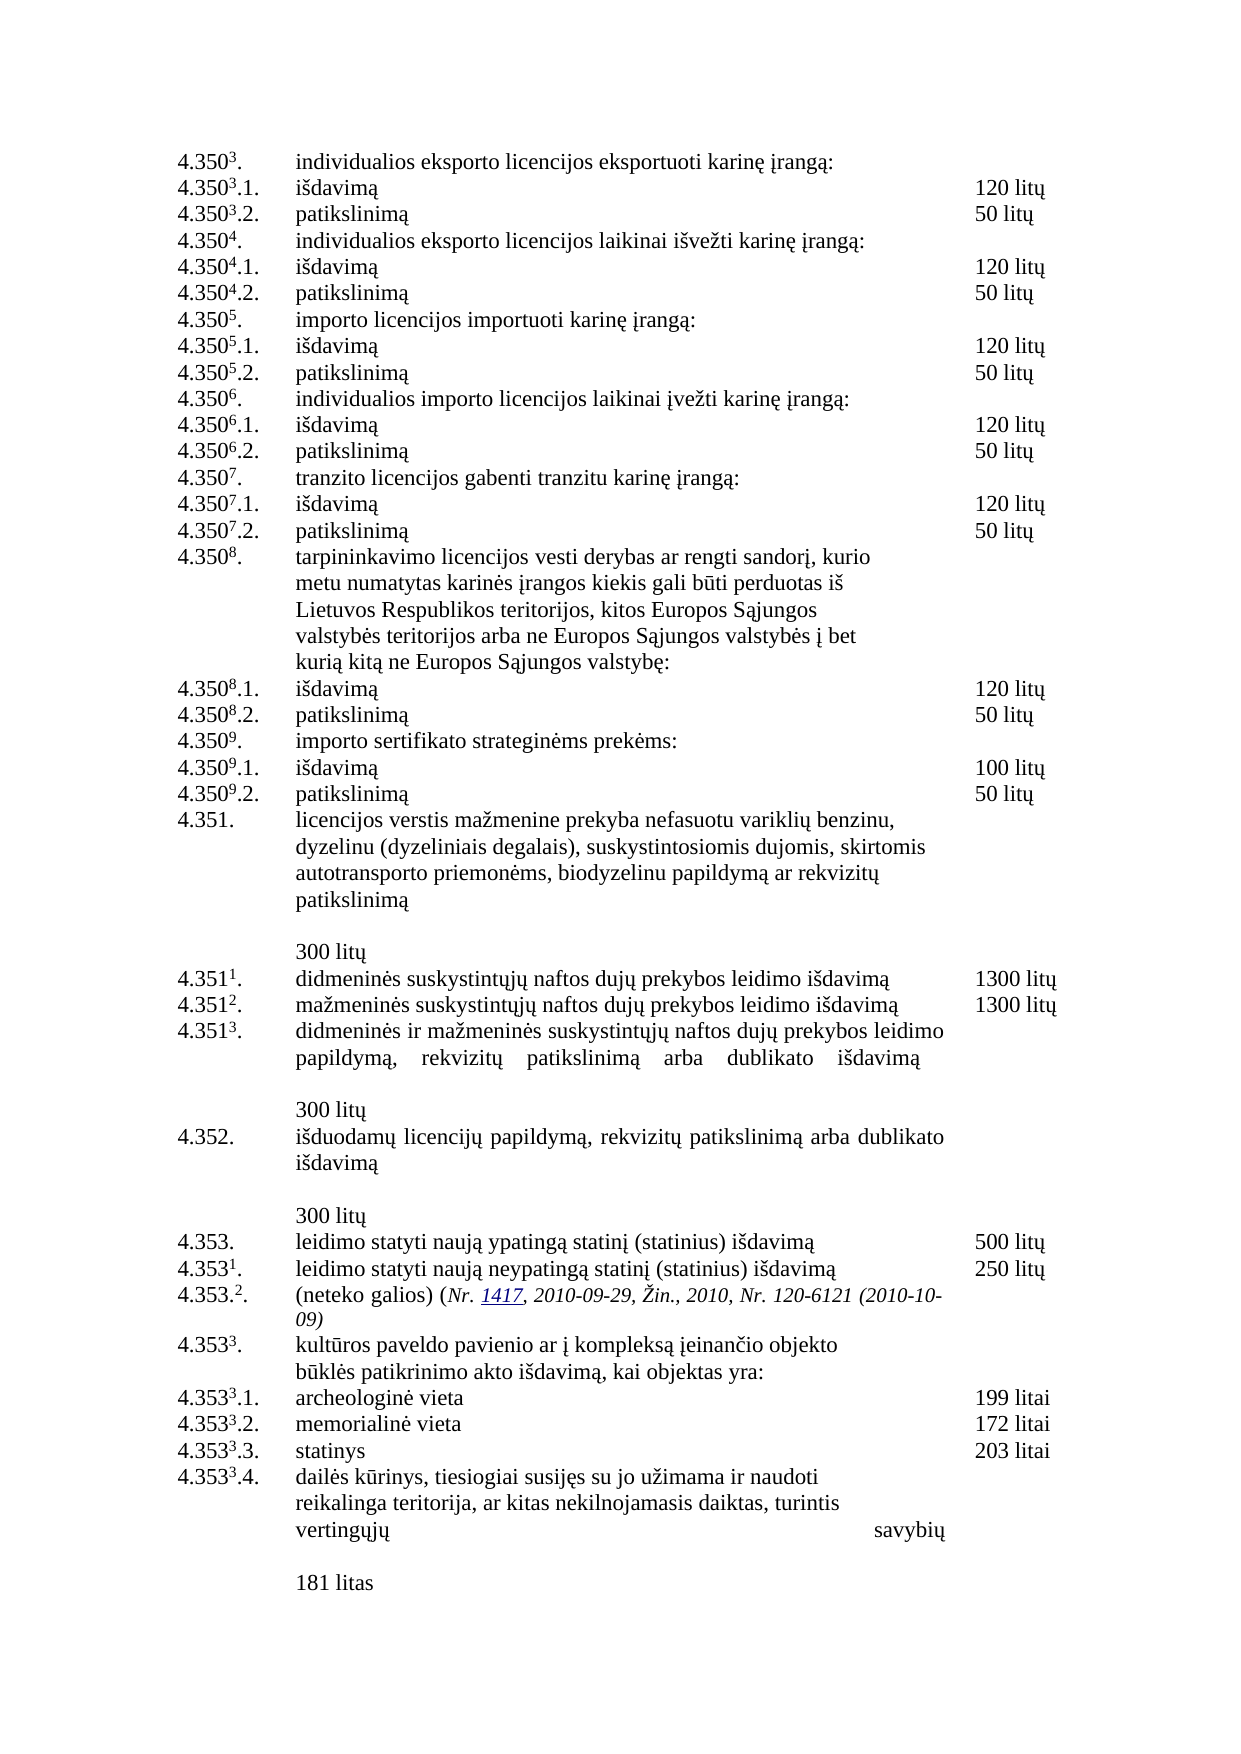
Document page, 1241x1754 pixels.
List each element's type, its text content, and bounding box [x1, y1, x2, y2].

text 4.3508.1. išdavimą 120 litų [177, 675, 1122, 701]
text 4.3511. didmeninės suskystintųjų naftos dujų prekybos leidimo išdavimą 1300 litų [177, 965, 1122, 991]
text metu numatytas karinės įrangos kiekis gali būti perduotas iš [252, 569, 1122, 596]
text 4.3509.1. išdavimą 100 litų [177, 754, 1122, 780]
text 4.3503. individualios eksporto licencijos eksportuoti karinę įrangą: [177, 148, 1122, 174]
text 4.353.2. (neteko galios) (Nr. 1417, 2010-09-29, Žin., 2010, Nr. 120-6121 (2010-10-09) [177, 1281, 945, 1331]
text 4.3531. leidimo statyti naują neypatingą statinį (statinius) išdavimą 250 litų [177, 1254, 1122, 1281]
text 4.3533.1. archeologinė vieta 199 litai [177, 1384, 1122, 1410]
text 4.3508. tarpininkavimo licencijos vesti derybas ar rengti sandorį, kurio [177, 543, 1122, 569]
text 4.3533.2. memorialinė vieta 172 litai [177, 1410, 1122, 1437]
text 4.3505. importo licencijos importuoti karinę įrangą: [177, 306, 1122, 332]
text Lietuvos Respublikos teritorijos, kitos Europos Sąjungos [252, 596, 1122, 622]
text 4.3506.1. išdavimą 120 litų [177, 411, 1122, 438]
text 4.351. licencijos verstis mažmenine prekyba nefasuotu variklių benzinu, dyzelinu (dyzeliniais degalais), suskystintosiomis dujomis, skirtomis autotransporto priemonėms, biodyzelinu papildymą ar rekvizitų patikslinimą 300 litų [177, 807, 945, 965]
text 4.3503.2. patikslinimą 50 litų [177, 200, 1122, 227]
text kurią kitą ne Europos Sąjungos valstybę: [252, 648, 1122, 675]
text 4.3506. individualios importo licencijos laikinai įvežti karinę įrangą: [177, 385, 1122, 411]
text 4.3507.2. patikslinimą 50 litų [177, 517, 1122, 543]
text 4.3508.2. patikslinimą 50 litų [177, 701, 1122, 727]
text 4.3533.3. statinys 203 litai [177, 1437, 1122, 1463]
text reikalinga teritorija, ar kitas nekilnojamasis daiktas, turintis [177, 1489, 1122, 1516]
text 4.3504. individualios eksporto licencijos laikinai išvežti karinę įrangą: [177, 227, 1122, 253]
text vertingųjų savybių 181 litas [295, 1516, 945, 1595]
text 4.3505.2. patikslinimą 50 litų [177, 358, 1122, 385]
text 4.352. išduodamų licencijų papildymą, rekvizitų patikslinimą arba dublikato išdavimą 300 litų [177, 1123, 945, 1228]
text 4.3504.2. patikslinimą 50 litų [177, 279, 1122, 306]
text 4.3507. tranzito licencijos gabenti tranzitu karinę įrangą: [177, 464, 1122, 490]
text būklės patikrinimo akto išdavimą, kai objektas yra: [177, 1358, 1122, 1384]
text 4.3513. didmeninės ir mažmeninės suskystintųjų naftos dujų prekybos leidimo papildymą, rekvizitų patikslinimą arba dublikato išdavimą 300 litų [177, 1017, 945, 1123]
text 4.3507.1. išdavimą 120 litų [177, 490, 1122, 517]
text 4.3503.1. išdavimą 120 litų [177, 174, 1122, 200]
text 4.3506.2. patikslinimą 50 litų [177, 438, 1122, 464]
text 4.3533. kultūros paveldo pavienio ar į kompleksą įeinančio objekto [177, 1331, 1122, 1358]
text valstybės teritorijos arba ne Europos Sąjungos valstybės į bet [252, 622, 1122, 648]
text 4.3509.2. patikslinimą 50 litų [177, 780, 1122, 807]
text 4.3505.1. išdavimą 120 litų [177, 332, 1122, 358]
text 4.353. leidimo statyti naują ypatingą statinį (statinius) išdavimą 500 litų [177, 1228, 1122, 1254]
text 4.3512. mažmeninės suskystintųjų naftos dujų prekybos leidimo išdavimą 1300 litų [177, 991, 1122, 1017]
text 4.3504.1. išdavimą 120 litų [177, 253, 1122, 279]
text 4.3533.4. dailės kūrinys, tiesiogiai susijęs su jo užimama ir naudoti [177, 1463, 1122, 1489]
text 4.3509. importo sertifikato strateginėms prekėms: [177, 727, 1122, 754]
